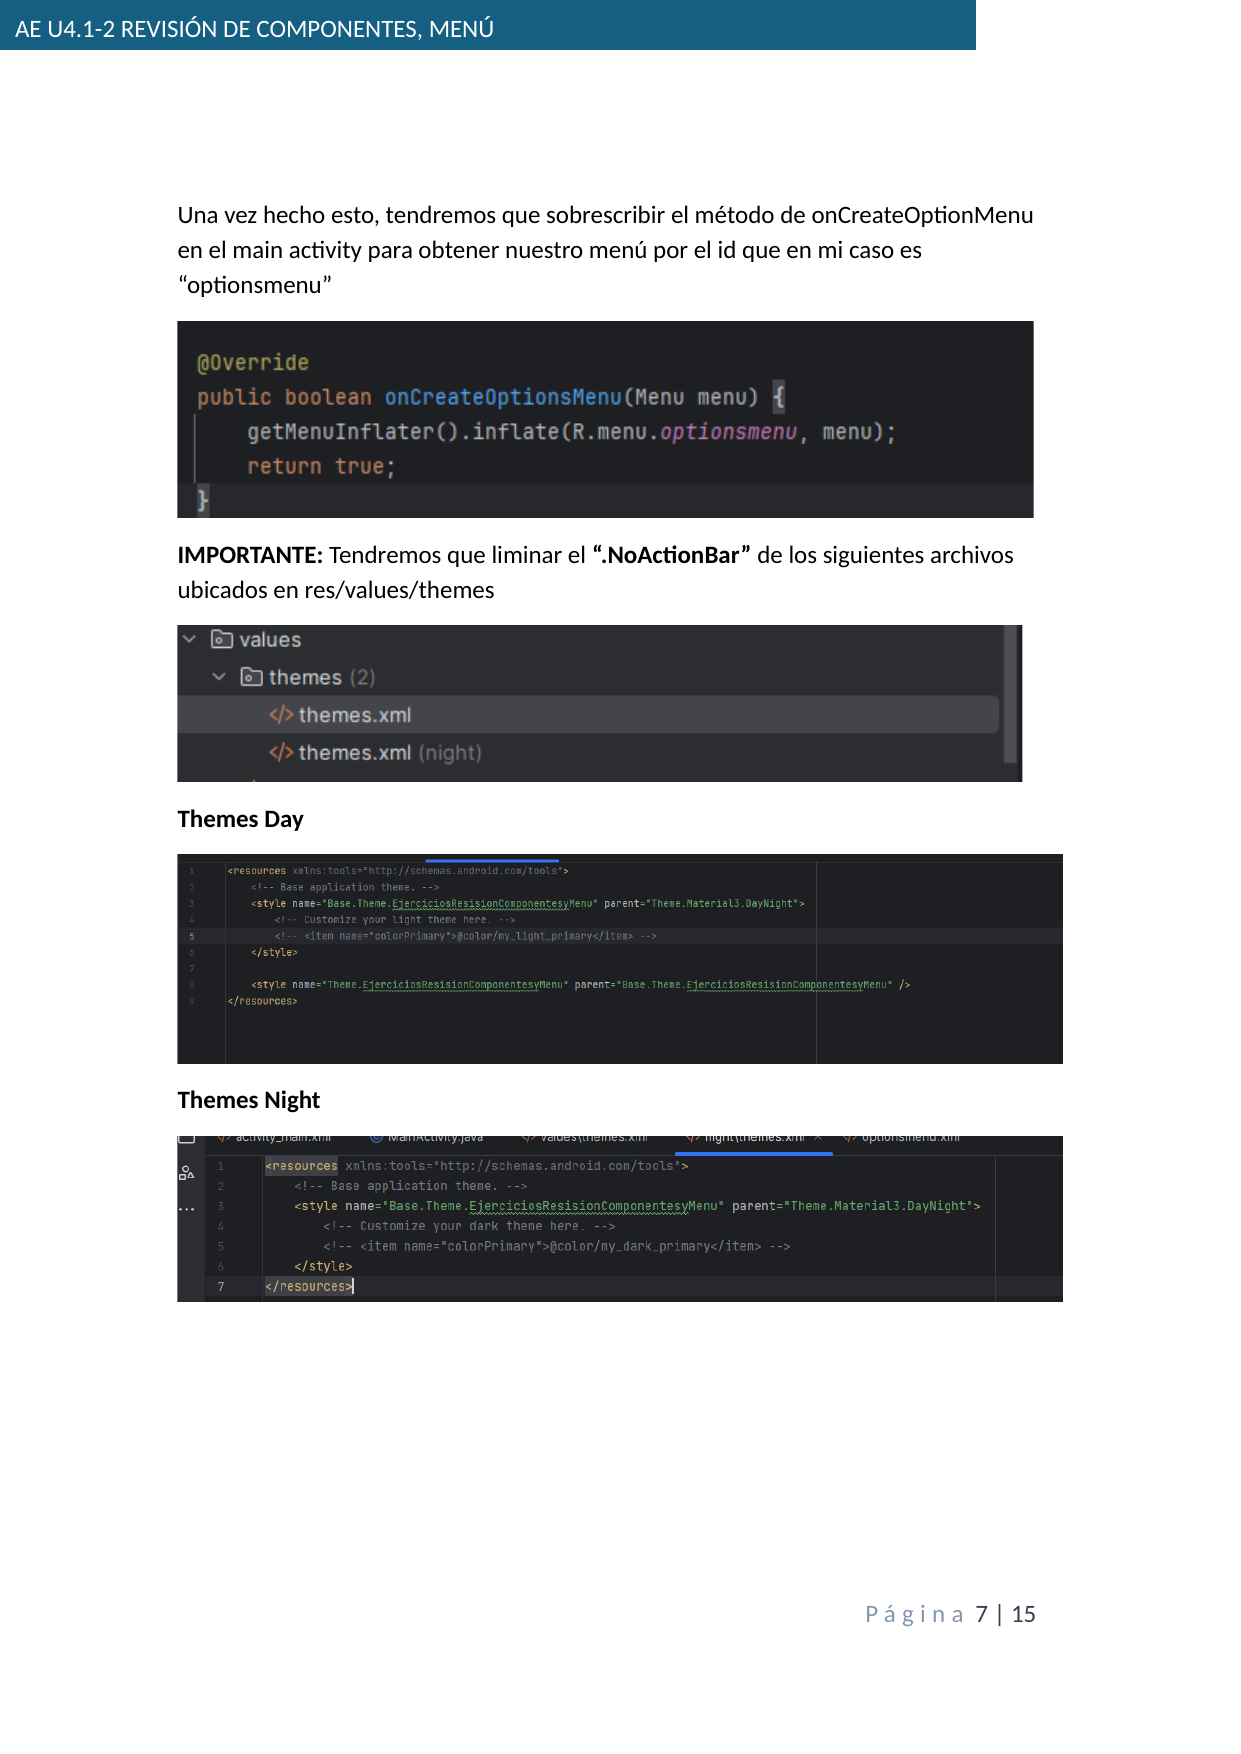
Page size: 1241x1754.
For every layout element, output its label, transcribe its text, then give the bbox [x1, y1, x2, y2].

text Themes Day [177, 803, 1063, 833]
text IMPORTANTE: Tendremos que liminar el “.NoActionBar” de los siguientes archivos ubicados en res/values/themes [177, 539, 1063, 604]
text Una vez hecho esto, tendremos que sobrescribir el método de onCreateOptionMenu en el main activity para obtener nuestro menú por el id que en mi caso es “optionsmenu” [177, 199, 1063, 300]
text Themes Night [177, 1084, 1063, 1115]
